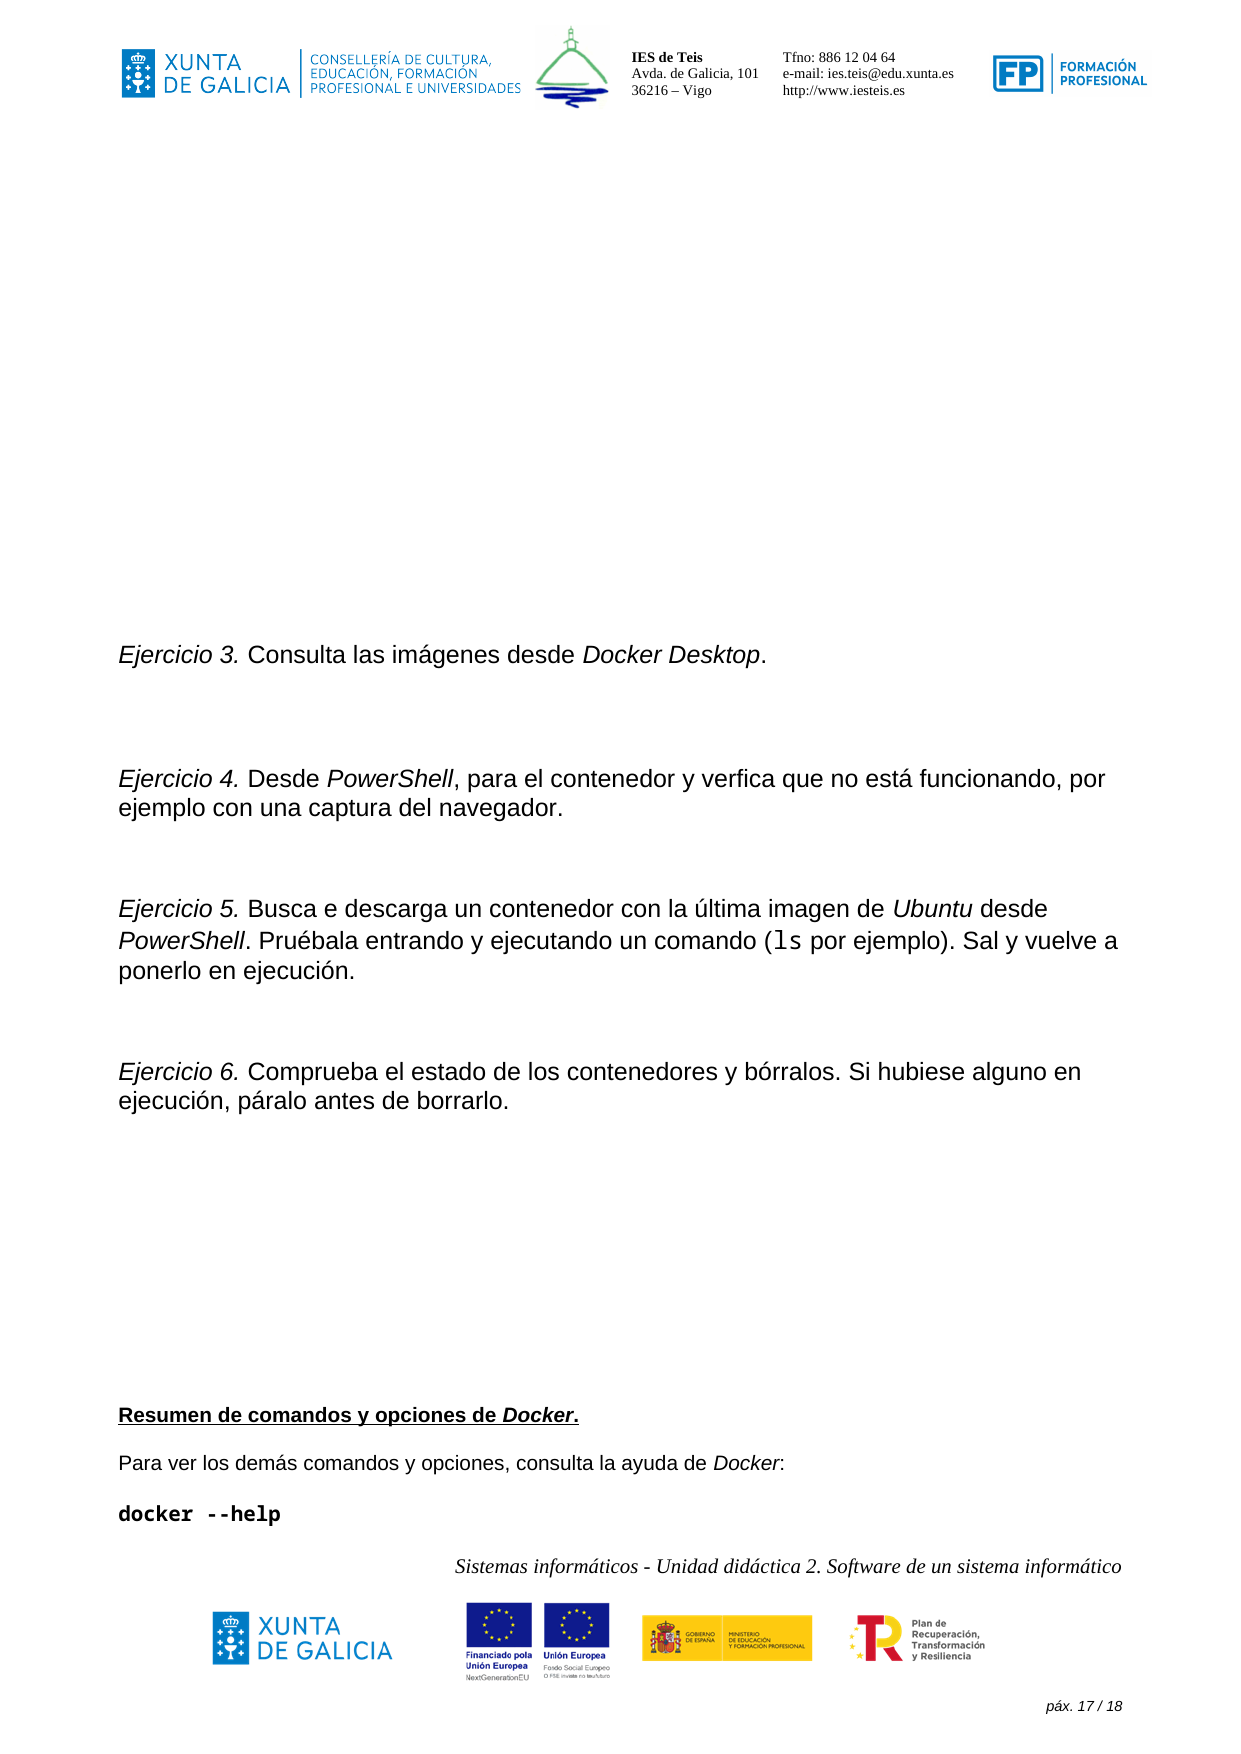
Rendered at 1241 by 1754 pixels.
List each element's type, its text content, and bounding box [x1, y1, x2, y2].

picture [121, 49, 521, 98]
text Para ver los demás comandos y opciones, consulta la ayuda de Docker: [118, 1451, 1122, 1475]
text Ejercicio 4. Desde PowerShell, para el contenedor y verfica que no está funcionando, por ejemplo con una captura del navegador. [118, 764, 1122, 822]
picture [989, 50, 1153, 97]
picture [212, 1592, 1020, 1688]
text Ejercicio 6. Comprueba el estado de los contenedores y bórralos. Si hubiese alguno en ejecución, páralo antes de borrarlo. [118, 1057, 1122, 1114]
text Resumen de comandos y opciones de Docker. [118, 1403, 1122, 1427]
text Ejercicio 5. Busca e descarga un contenedor con la última imagen de Ubuntu desde PowerShell. Pruébala entrando y ejecutando un comando (ls por ejemplo). Sal y vuelve a ponerlo en ejecución. [118, 893, 1122, 985]
text Ejercicio 3. Consulta las imágenes desde Docker Desktop. [118, 639, 1122, 668]
text docker --help [118, 1499, 1122, 1527]
picture [534, 25, 611, 110]
